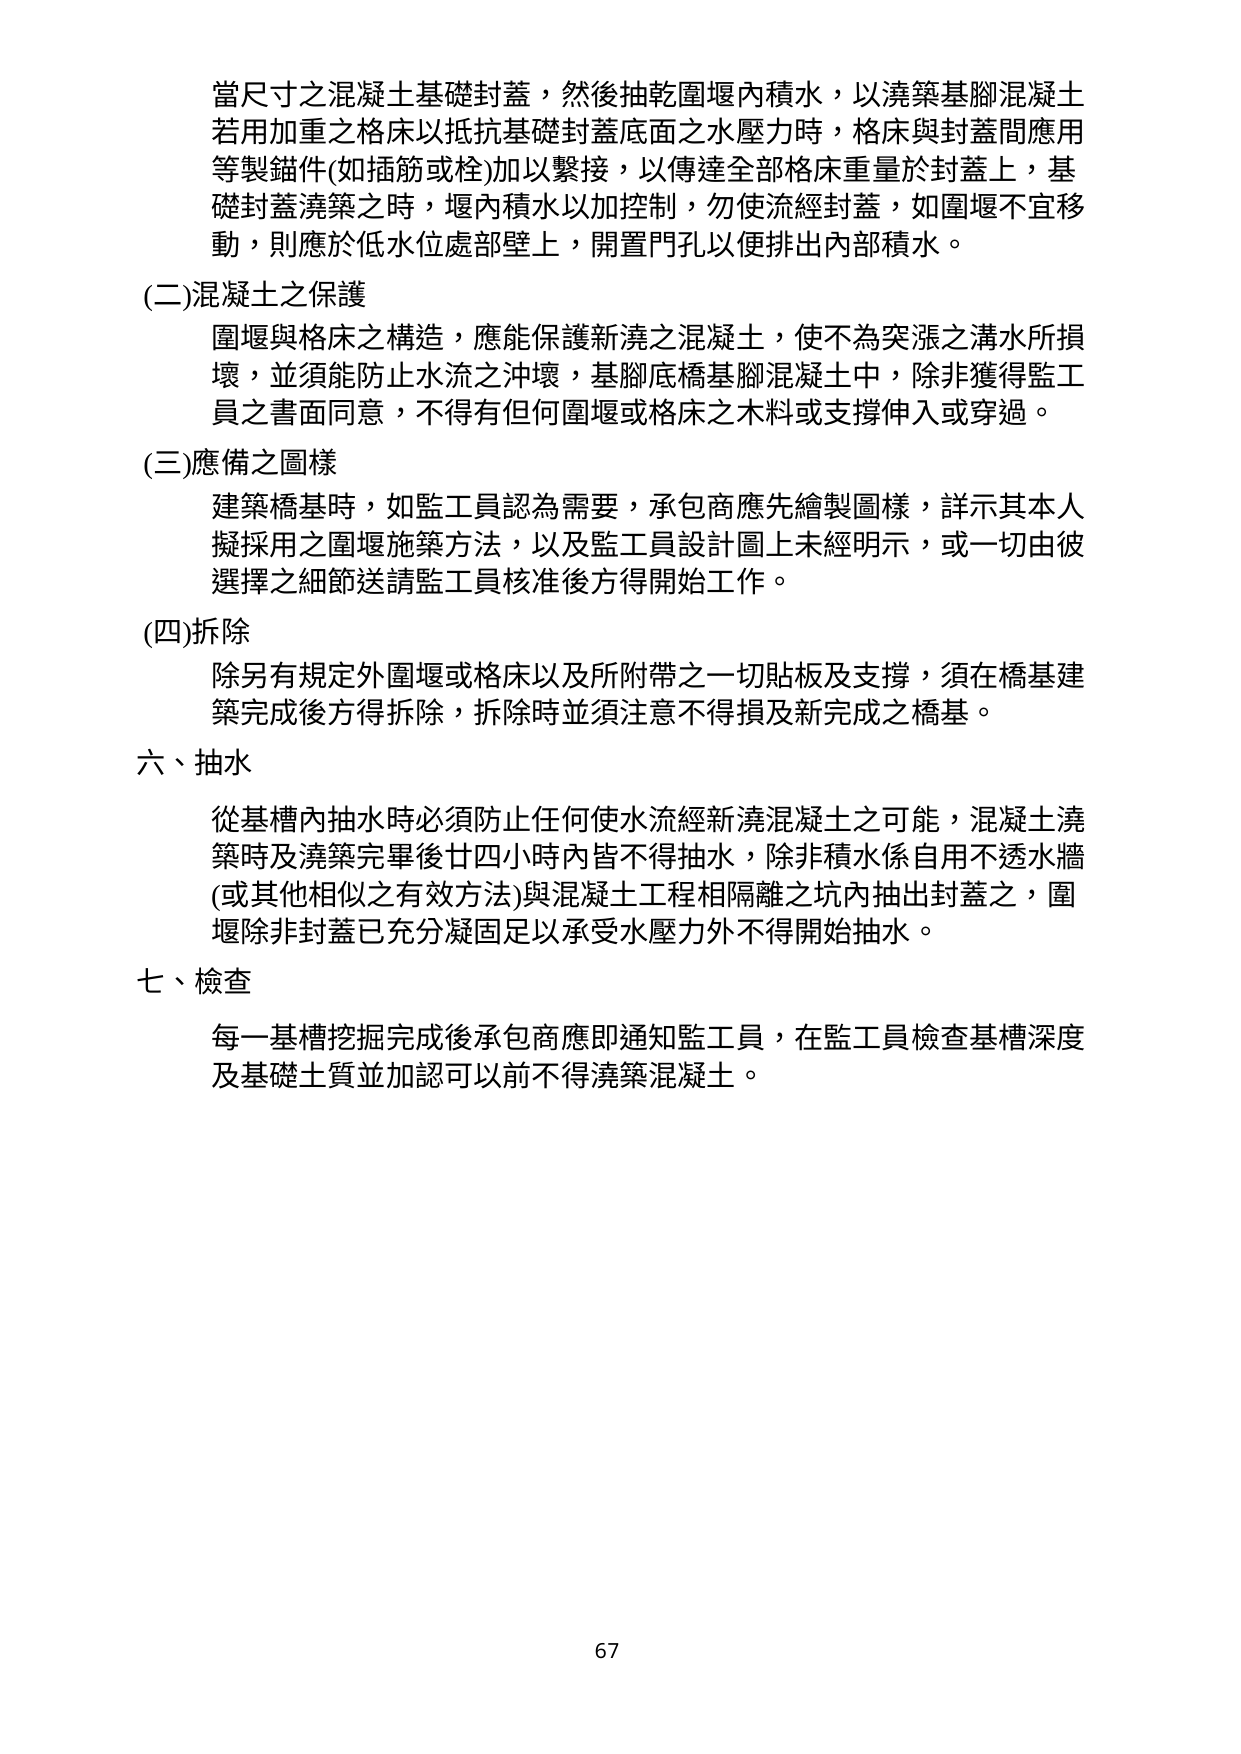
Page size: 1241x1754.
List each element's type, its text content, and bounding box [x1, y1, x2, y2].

text 從基槽內抽水時必須防止任何使水流經新澆混凝土之可能，混凝土澆築時及澆築完畢後廿四小時內皆不得抽水，除非積水係自用不透水牆(或其他相似之有效方法)與混凝土工程相隔離之坑內抽出封蓋之，圍堰除非封蓋已充分凝固足以承受水壓力外不得開始抽水。 [211, 800, 1092, 950]
text (二)混凝土之保護 [136, 275, 1092, 312]
text (四)拆除 [136, 612, 1092, 650]
text 每一基槽挖掘完成後承包商應即通知監工員，在監工員檢查基槽深度及基礎土質並加認可以前不得澆築混凝土。 [211, 1019, 1092, 1094]
text 除另有規定外圍堰或格床以及所附帶之一切貼板及支撐，須在橋基建築完成後方得拆除，拆除時並須注意不得損及新完成之橋基。 [211, 656, 1092, 731]
text 六、抽水 [136, 744, 1092, 781]
text (三)應備之圖樣 [136, 444, 1092, 481]
text 當尺寸之混凝土基礎封蓋，然後抽乾圍堰內積水，以澆築基腳混凝土若用加重之格床以抵抗基礎封蓋底面之水壓力時，格床與封蓋間應用等製錨件(如插筋或栓)加以繫接，以傳達全部格床重量於封蓋上，基礎封蓋澆築之時，堰內積水以加控制，勿使流經封蓋，如圍堰不宜移動，則應於低水位處部壁上，開置門孔以便排出內部積水。 [211, 75, 1092, 262]
text 建築橋基時，如監工員認為需要，承包商應先繪製圖樣，詳示其本人擬採用之圍堰施築方法，以及監工員設計圖上未經明示，或一切由彼選擇之細節送請監工員核准後方得開始工作。 [211, 487, 1092, 600]
text 圍堰與格床之構造，應能保護新澆之混凝土，使不為突漲之溝水所損壞，並須能防止水流之沖壞，基腳底橋基腳混凝土中，除非獲得監工員之書面同意，不得有但何圍堰或格床之木料或支撐伸入或穿過。 [211, 319, 1092, 431]
text 七、檢查 [136, 962, 1092, 1000]
